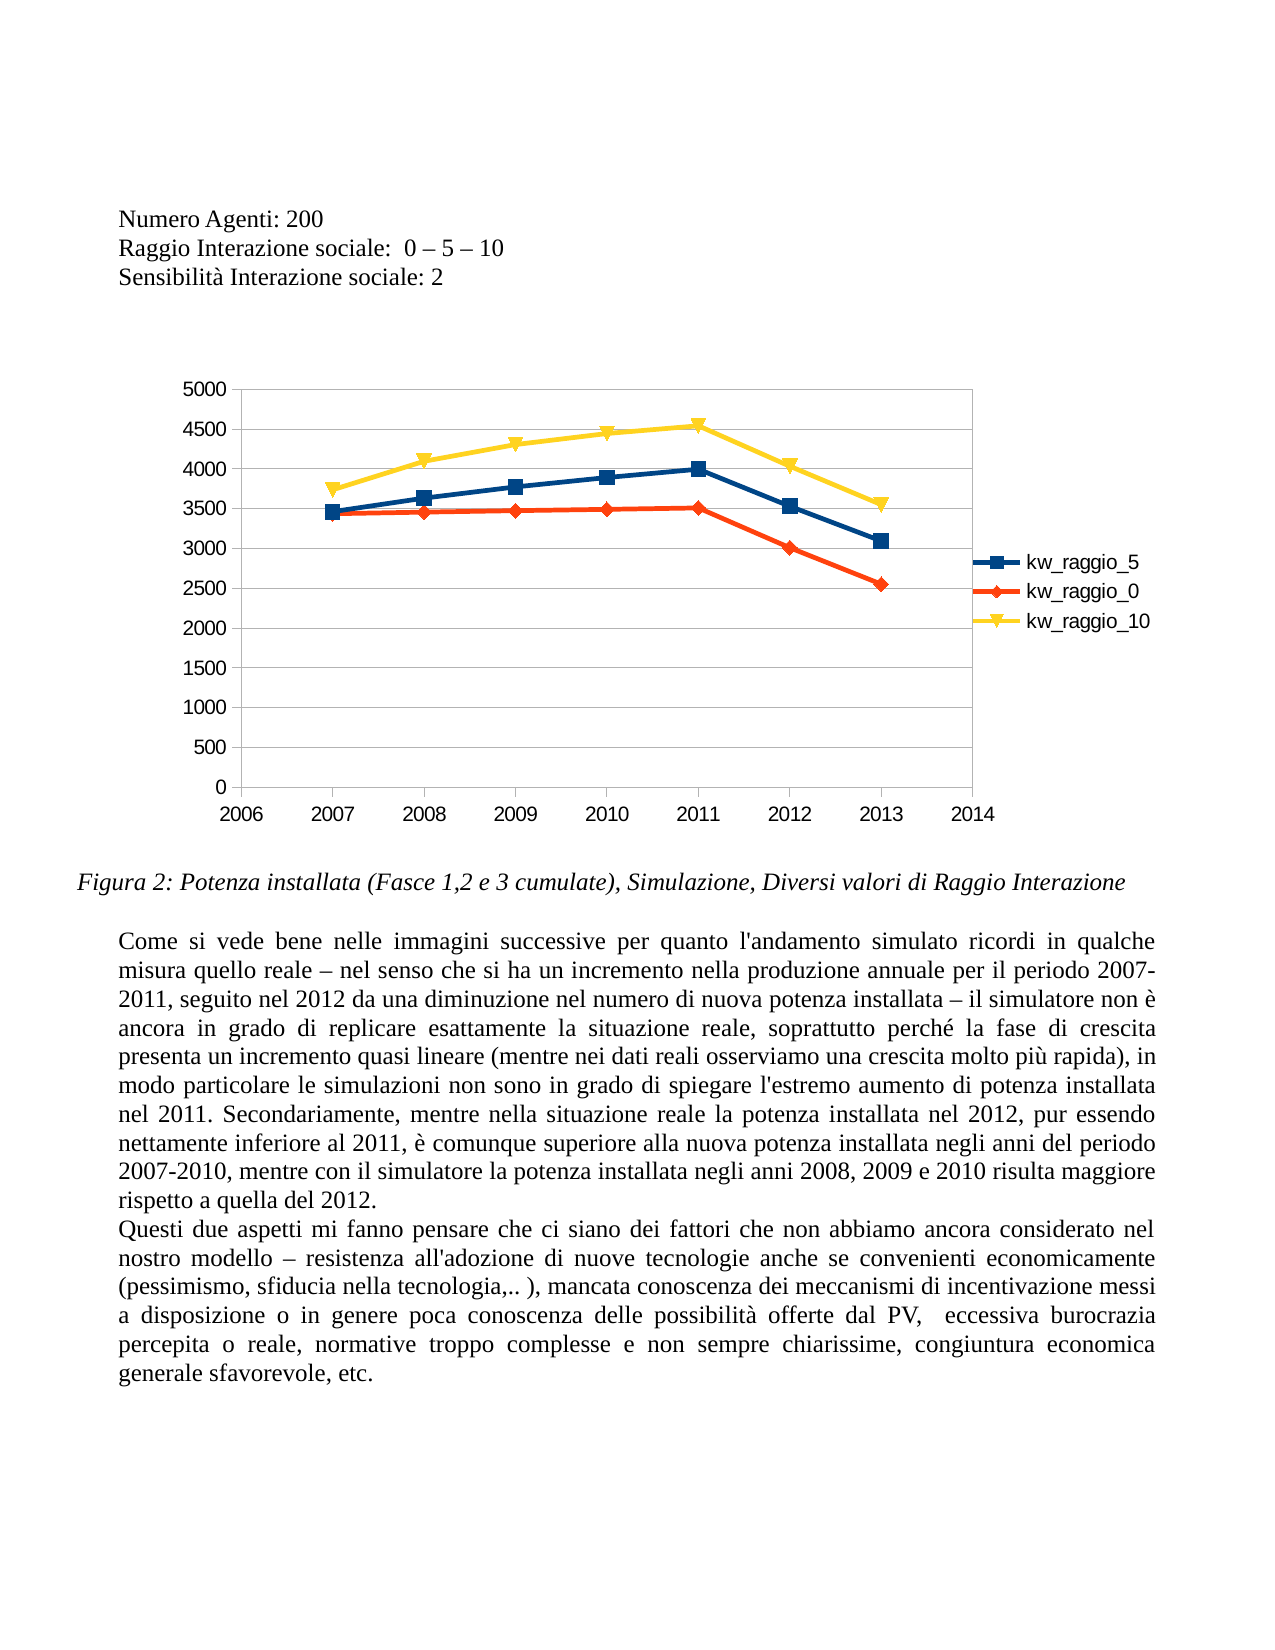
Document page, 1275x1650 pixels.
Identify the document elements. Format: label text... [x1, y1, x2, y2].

text Sensibilità Interazione sociale: 2 [118, 262, 1157, 291]
text Numero Agenti: 200 [118, 204, 1157, 233]
text Come si vede bene nelle immagini successive per quanto l'andamento simulato ricordi in qualche misura quello reale – nel senso che si ha un incremento nella produzione annuale per il periodo 2007-2011, seguito nel 2012 da una diminuzione nel numero di nuova potenza installata – il simulatore non è ancora in grado di replicare esattamente la situazione reale, soprattutto perché la fase di crescita presenta un incremento quasi lineare (mentre nei dati reali osserviamo una crescita molto più rapida), in modo particolare le simulazioni non sono in grado di spiegare l'estremo aumento di potenza installata nel 2011. Secondariamente, mentre nella situazione reale la potenza installata nel 2012, pur essendo nettamente inferiore al 2011, è comunque superiore alla nuova potenza installata negli anni del periodo 2007-2010, mentre con il simulatore la potenza installata negli anni 2008, 2009 e 2010 risulta maggiore rispetto a quella del 2012. [118, 926, 1157, 1214]
text Figura 2: Potenza installata (Fasce 1,2 e 3 cumulate), Simulazione, Diversi valori di Raggio Interazione [77, 332, 1198, 896]
text Raggio Interazione sociale: 0 – 5 – 10 [118, 233, 1157, 262]
text Questi due aspetti mi fanno pensare che ci siano dei fattori che non abbiamo ancora considerato nel nostro modello – resistenza all'adozione di nuove tecnologie anche se convenienti economicamente (pessimismo, sfiducia nella tecnologia,.. ), mancata conoscenza dei meccanismi di incentivazione messi a disposizione o in genere poca conoscenza delle possibilità offerte dal PV, eccessiva burocrazia percepita o reale, normative troppo complesse e non sempre chiarissime, congiuntura economica generale sfavorevole, etc. [118, 1214, 1157, 1386]
